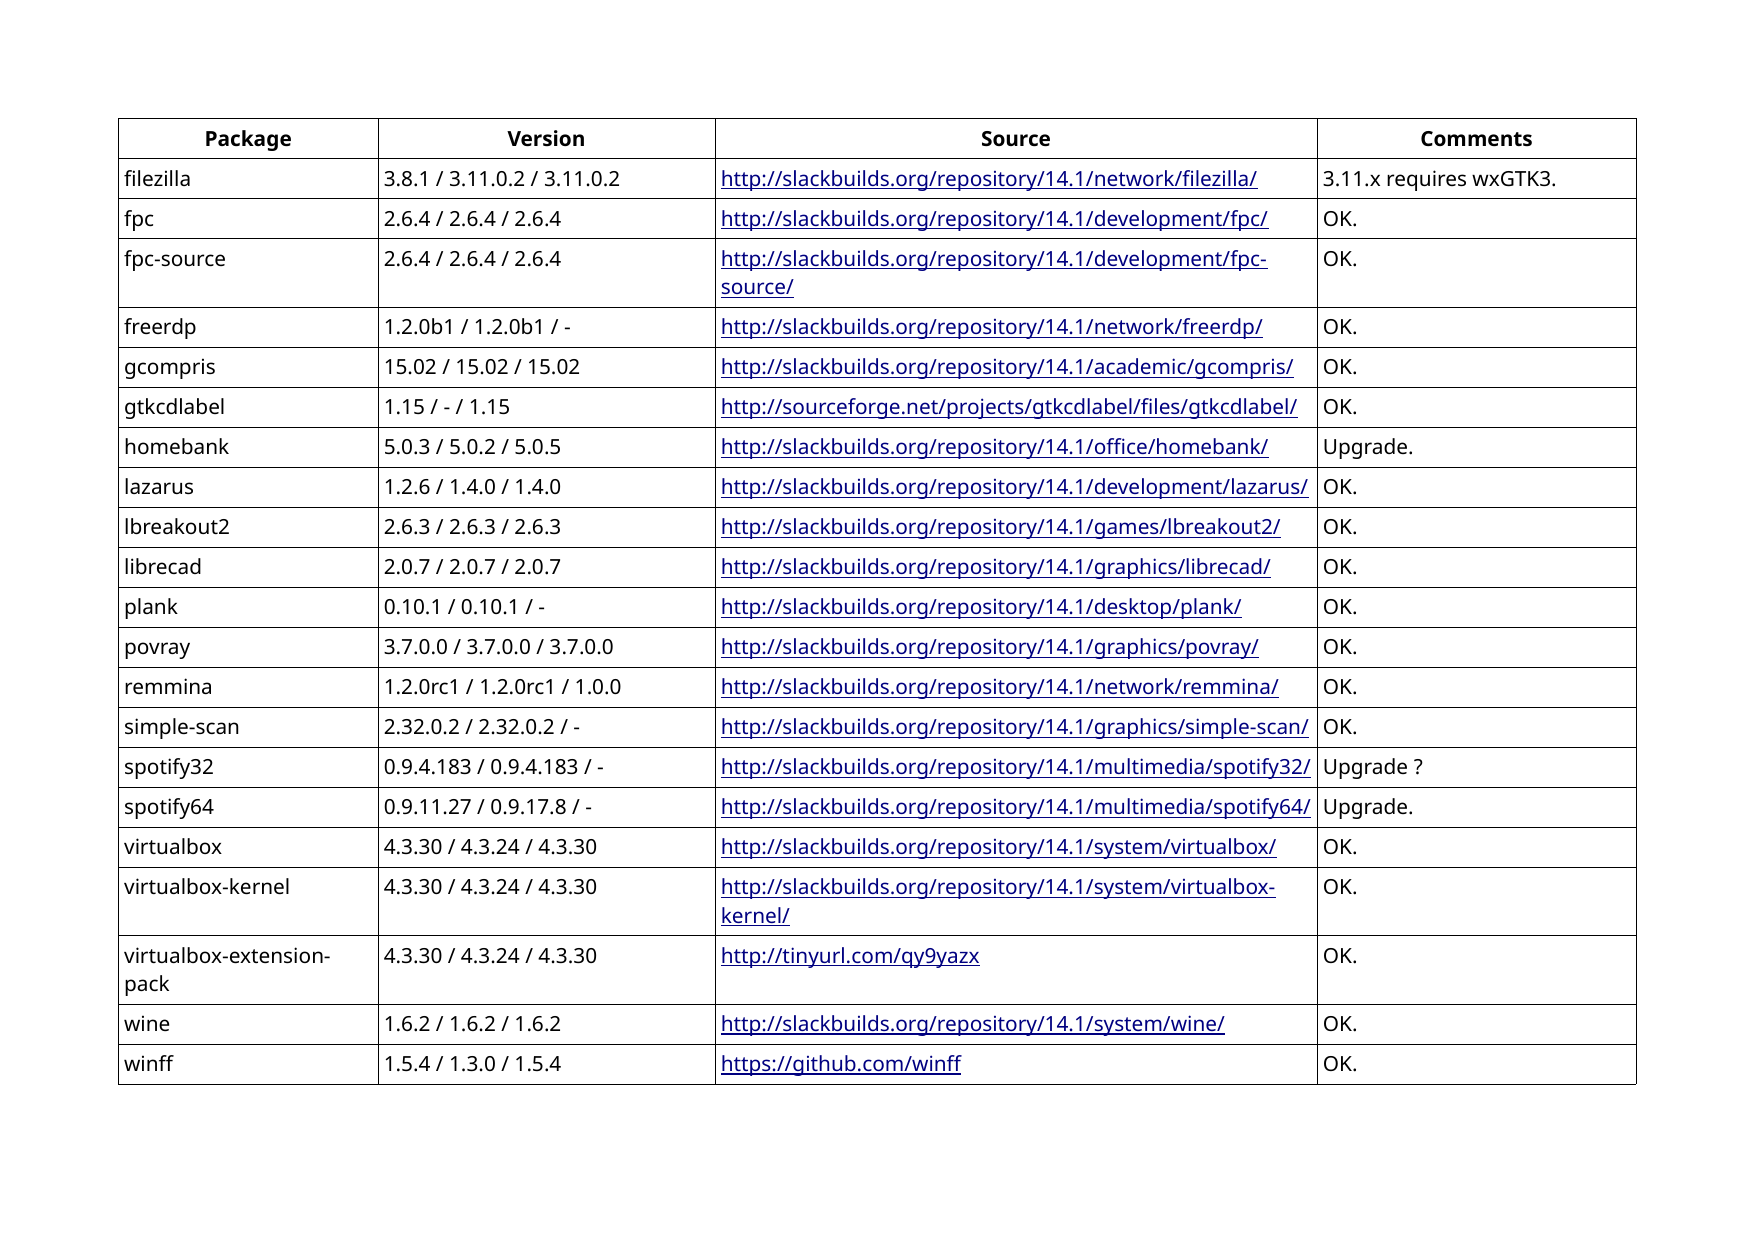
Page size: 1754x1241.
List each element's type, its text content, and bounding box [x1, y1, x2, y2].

table_cell Upgrade. [1318, 788, 1636, 827]
table_cell 3.8.1 / 3.11.0.2 / 3.11.0.2 [379, 159, 715, 198]
table_cell Upgrade. [1318, 428, 1636, 467]
table_cell OK. [1318, 468, 1636, 507]
table_cell OK. [1318, 1045, 1636, 1083]
table_cell winff [119, 1045, 378, 1083]
table_cell http://slackbuilds.org/repository/14.1/graphics/librecad/ [716, 548, 1317, 587]
table_cell 2.6.4 / 2.6.4 / 2.6.4 [379, 239, 715, 307]
table_cell fpc-source [119, 239, 378, 307]
table_cell 1.5.4 / 1.3.0 / 1.5.4 [379, 1045, 715, 1083]
table_cell http://slackbuilds.org/repository/14.1/desktop/plank/ [716, 588, 1317, 627]
table_cell 1.6.2 / 1.6.2 / 1.6.2 [379, 1005, 715, 1043]
table_cell lazarus [119, 468, 378, 507]
table_cell http://slackbuilds.org/repository/14.1/graphics/povray/ [716, 628, 1317, 667]
table_cell remmina [119, 668, 378, 707]
table_cell 0.9.4.183 / 0.9.4.183 / - [379, 748, 715, 787]
table_cell OK. [1318, 308, 1636, 347]
table_cell http://slackbuilds.org/repository/14.1/network/filezilla/ [716, 159, 1317, 198]
table_cell simple-scan [119, 708, 378, 747]
table_cell OK. [1318, 936, 1636, 1003]
table_cell OK. [1318, 708, 1636, 747]
table_cell homebank [119, 428, 378, 467]
table_header Source [716, 119, 1317, 158]
table_cell http://slackbuilds.org/repository/14.1/development/fpc-source/ [716, 239, 1317, 307]
table_cell OK. [1318, 868, 1636, 935]
table_cell 0.9.11.27 / 0.9.17.8 / - [379, 788, 715, 827]
table_cell 4.3.30 / 4.3.24 / 4.3.30 [379, 868, 715, 935]
table_cell povray [119, 628, 378, 667]
table_cell gcompris [119, 348, 378, 387]
table_cell http://slackbuilds.org/repository/14.1/system/wine/ [716, 1005, 1317, 1043]
table_cell http://tinyurl.com/qy9yazx [716, 936, 1317, 1003]
table_cell OK. [1318, 668, 1636, 707]
table_cell OK. [1318, 388, 1636, 427]
table_cell virtualbox-kernel [119, 868, 378, 935]
table_cell lbreakout2 [119, 508, 378, 547]
table_cell 1.2.0rc1 / 1.2.0rc1 / 1.0.0 [379, 668, 715, 707]
table_cell filezilla [119, 159, 378, 198]
table_cell OK. [1318, 508, 1636, 547]
table_cell spotify64 [119, 788, 378, 827]
table_cell http://sourceforge.net/projects/gtkcdlabel/files/gtkcdlabel/ [716, 388, 1317, 427]
table_cell http://slackbuilds.org/repository/14.1/system/virtualbox/ [716, 828, 1317, 867]
table_cell wine [119, 1005, 378, 1043]
table_cell gtkcdlabel [119, 388, 378, 427]
table_cell spotify32 [119, 748, 378, 787]
table_cell http://slackbuilds.org/repository/14.1/network/freerdp/ [716, 308, 1317, 347]
table_cell 2.6.3 / 2.6.3 / 2.6.3 [379, 508, 715, 547]
table_header Version [379, 119, 715, 158]
table_cell 15.02 / 15.02 / 15.02 [379, 348, 715, 387]
table_cell OK. [1318, 348, 1636, 387]
table_cell http://slackbuilds.org/repository/14.1/graphics/simple-scan/ [716, 708, 1317, 747]
table_cell fpc [119, 199, 378, 238]
table_cell OK. [1318, 548, 1636, 587]
table_cell http://slackbuilds.org/repository/14.1/development/fpc/ [716, 199, 1317, 238]
table_cell http://slackbuilds.org/repository/14.1/multimedia/spotify32/ [716, 748, 1317, 787]
table_cell OK. [1318, 199, 1636, 238]
table_cell 3.11.x requires wxGTK3. [1318, 159, 1636, 198]
table_cell http://slackbuilds.org/repository/14.1/multimedia/spotify64/ [716, 788, 1317, 827]
table_cell OK. [1318, 239, 1636, 307]
table_cell 0.10.1 / 0.10.1 / - [379, 588, 715, 627]
table_cell 5.0.3 / 5.0.2 / 5.0.5 [379, 428, 715, 467]
table_cell 2.6.4 / 2.6.4 / 2.6.4 [379, 199, 715, 238]
table_cell 4.3.30 / 4.3.24 / 4.3.30 [379, 828, 715, 867]
table_cell http://slackbuilds.org/repository/14.1/games/lbreakout2/ [716, 508, 1317, 547]
table_cell 1.2.0b1 / 1.2.0b1 / - [379, 308, 715, 347]
table_cell Upgrade ? [1318, 748, 1636, 787]
table_cell virtualbox [119, 828, 378, 867]
table_cell OK. [1318, 588, 1636, 627]
table_cell plank [119, 588, 378, 627]
table_cell http://slackbuilds.org/repository/14.1/network/remmina/ [716, 668, 1317, 707]
table_cell OK. [1318, 628, 1636, 667]
table_cell freerdp [119, 308, 378, 347]
table_cell http://slackbuilds.org/repository/14.1/system/virtualbox-kernel/ [716, 868, 1317, 935]
table_cell 1.15 / - / 1.15 [379, 388, 715, 427]
table_cell OK. [1318, 828, 1636, 867]
table_cell 2.0.7 / 2.0.7 / 2.0.7 [379, 548, 715, 587]
table_header Comments [1318, 119, 1636, 158]
table_cell OK. [1318, 1005, 1636, 1043]
table_cell 4.3.30 / 4.3.24 / 4.3.30 [379, 936, 715, 1003]
table_cell 2.32.0.2 / 2.32.0.2 / - [379, 708, 715, 747]
table_cell virtualbox-extension-pack [119, 936, 378, 1003]
table_cell 1.2.6 / 1.4.0 / 1.4.0 [379, 468, 715, 507]
table_cell http://slackbuilds.org/repository/14.1/development/lazarus/ [716, 468, 1317, 507]
table_cell librecad [119, 548, 378, 587]
table_cell http://slackbuilds.org/repository/14.1/academic/gcompris/ [716, 348, 1317, 387]
table_header Package [119, 119, 378, 158]
table_cell https://github.com/winff [716, 1045, 1317, 1083]
table_cell http://slackbuilds.org/repository/14.1/office/homebank/ [716, 428, 1317, 467]
table_cell 3.7.0.0 / 3.7.0.0 / 3.7.0.0 [379, 628, 715, 667]
